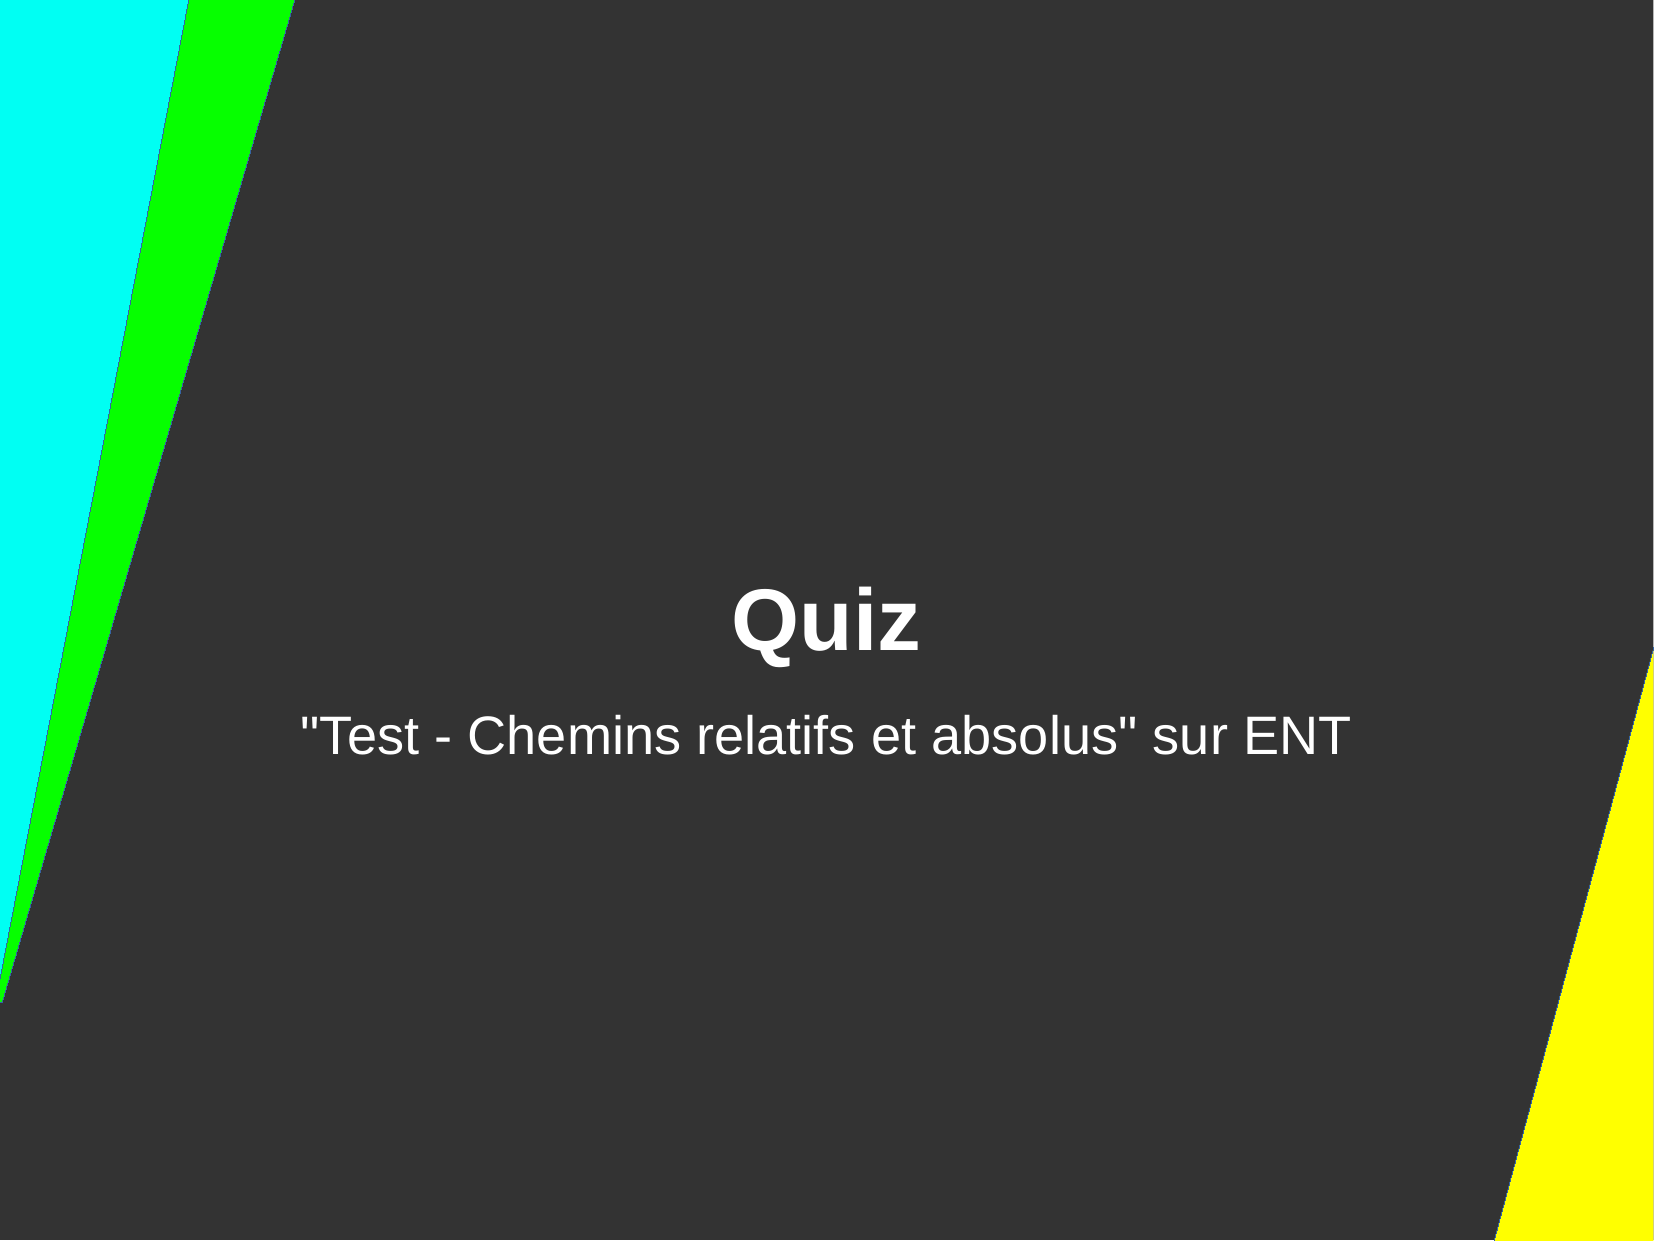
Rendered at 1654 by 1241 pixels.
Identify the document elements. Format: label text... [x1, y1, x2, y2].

text_box [0, 0, 295, 1003]
title "Test - Chemins relatifs et absolus" sur ENT [286, 705, 1368, 888]
title Quiz [54, 571, 1622, 702]
text_box [1494, 646, 1654, 1241]
